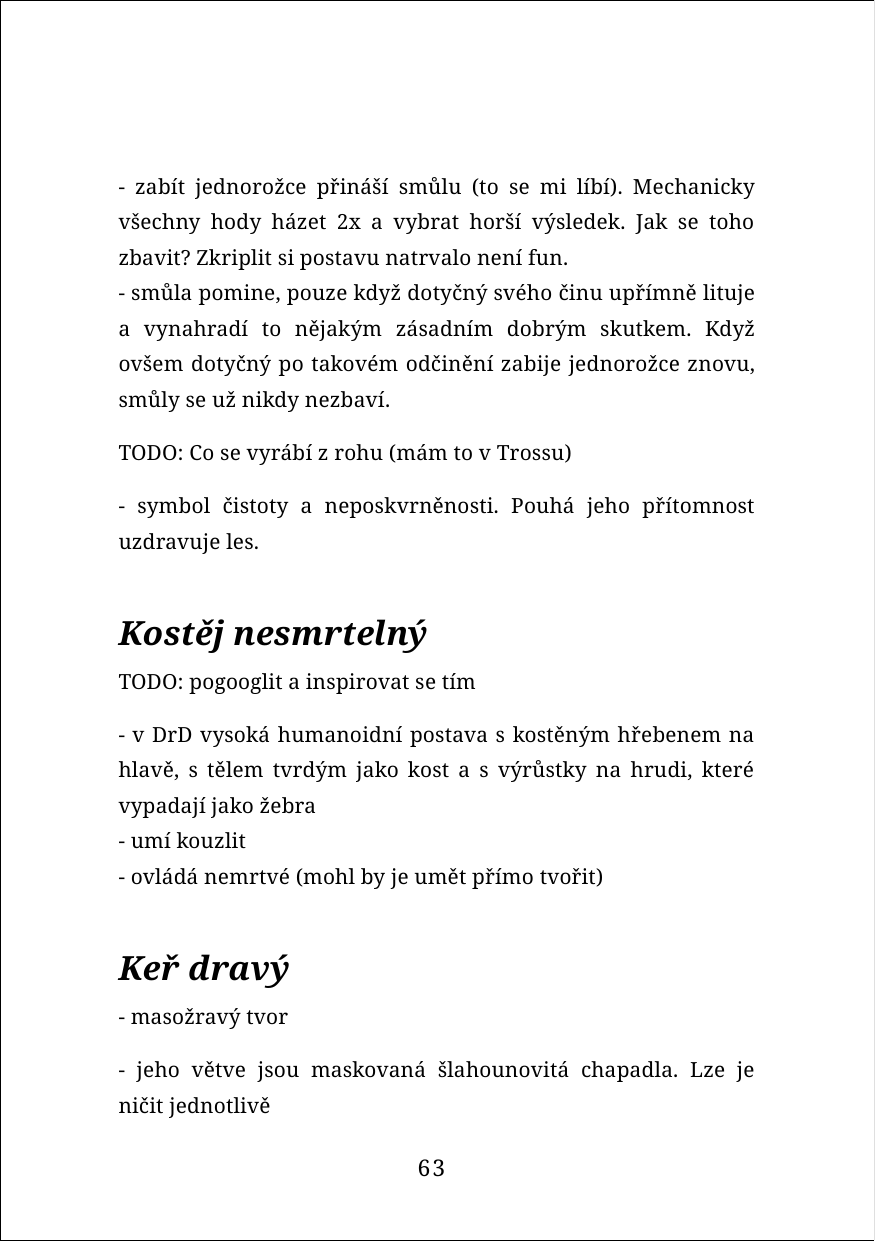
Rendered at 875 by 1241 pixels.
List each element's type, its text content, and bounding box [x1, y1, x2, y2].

text TODO: pogooglit a inspirovat se tím [118, 667, 756, 695]
text - masožravý tvor [118, 1002, 756, 1031]
text - jeho větve jsou maskovaná šlahounovitá chapadla. Lze je ničit jednotlivě [118, 1055, 756, 1119]
subtitle Kostěj nesmrtelný [118, 610, 756, 655]
subtitle Keř dravý [118, 945, 756, 990]
text - symbol čistoty a neposkvrněnosti. Pouhá jeho přítomnost uzdravuje les. [118, 491, 756, 555]
text TODO: Co se vyrábí z rohu (mám to v Trossu) [118, 438, 756, 467]
text - zabít jednorožce přináší smůlu (to se mi líbí). Mechanicky všechny hody házet 2x a vybrat horší výsledek. Jak se toho zbavit? Zkriplit si postavu natrvalo není fun. - smůla pomine, pouze když dotyčný svého činu upřímně lituje a vynahradí to nějakým zásadním dobrým skutkem. Když ovšem dotyčný po takovém odčinění zabije jednorožce znovu, smůly se už nikdy nezbaví. [118, 172, 756, 413]
text - v DrD vysoká humanoidní postava s kostěným hřebenem na hlavě, s tělem tvrdým jako kost a s výrůstky na hrudi, které vypadají jako žebra - umí kouzlit - ovládá nemrtvé (mohl by je umět přímo tvořit) [118, 720, 756, 891]
